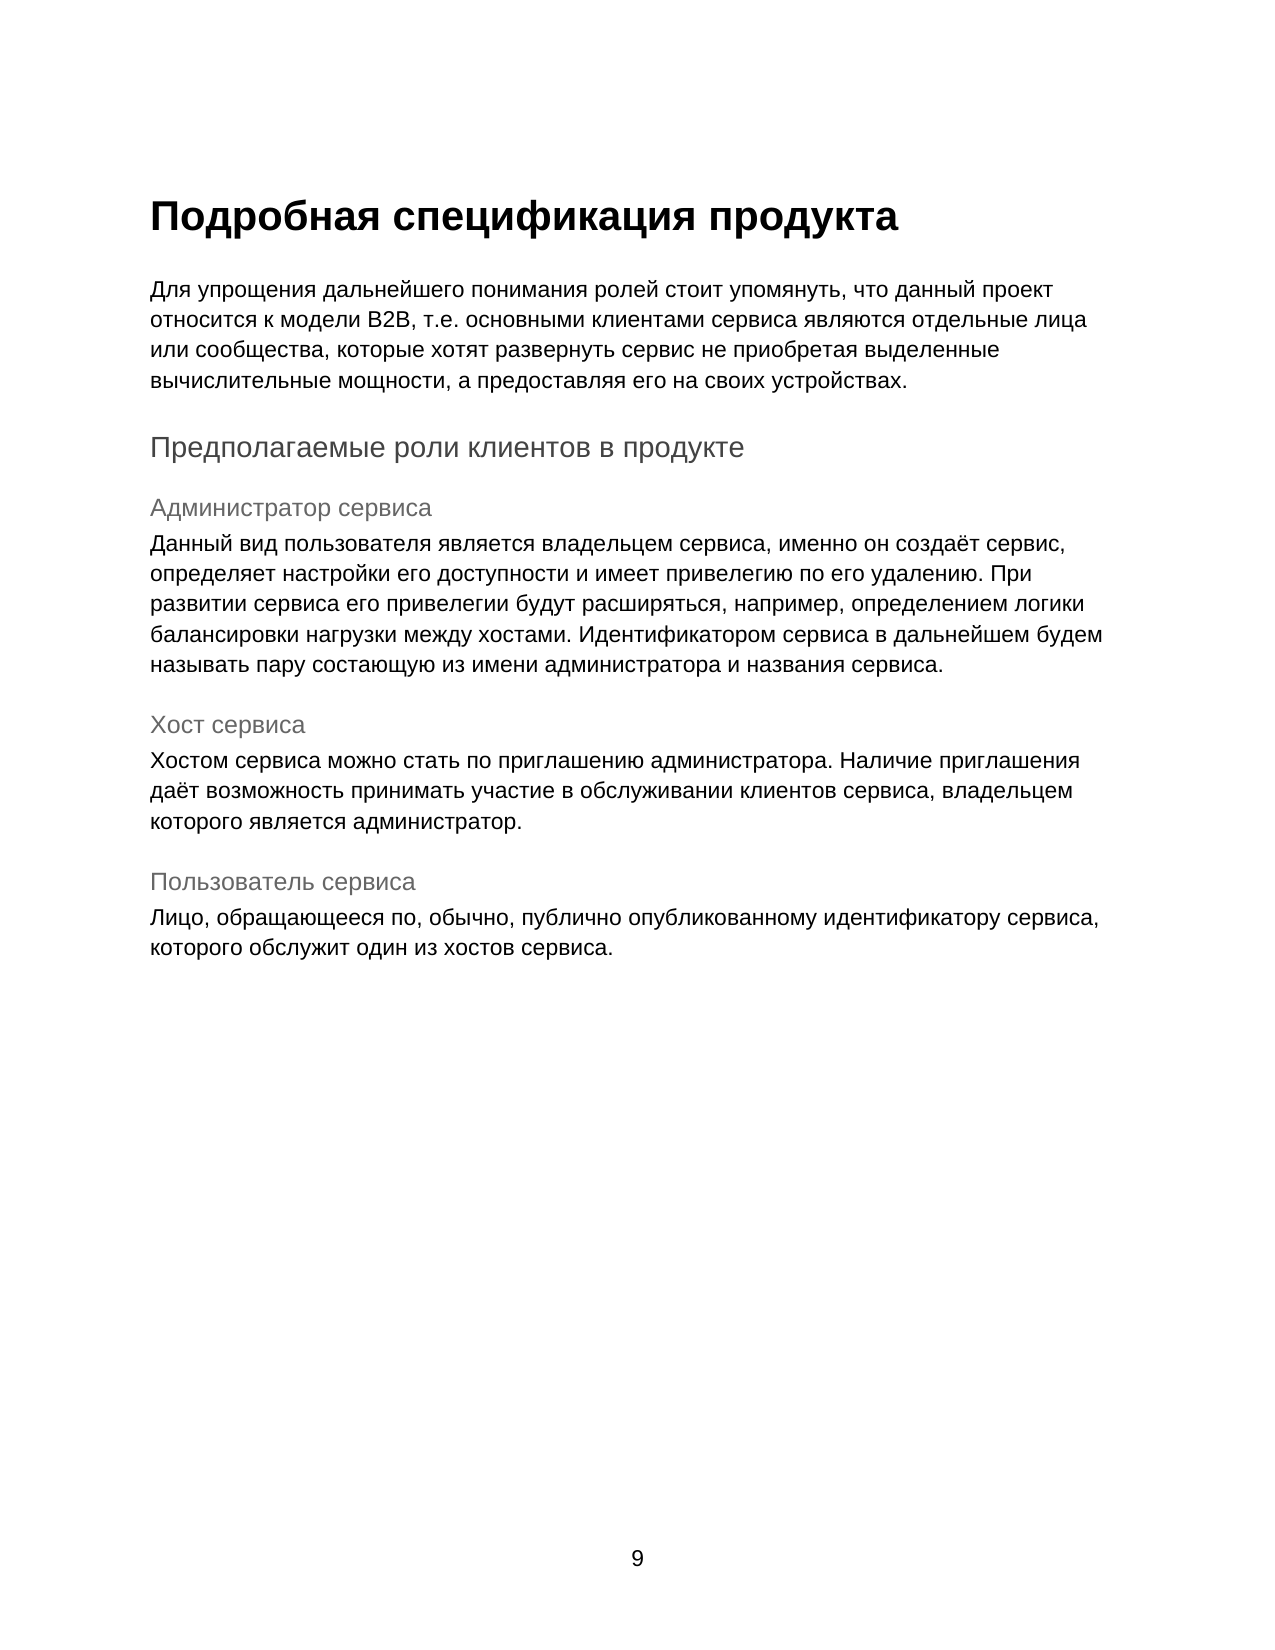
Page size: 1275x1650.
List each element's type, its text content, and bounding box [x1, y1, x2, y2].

subtitle Администратор сервиса [150, 493, 1125, 522]
subtitle Хост сервиса [150, 710, 1125, 739]
subtitle Подробная спецификация продукта [150, 192, 1125, 239]
text Хостом сервиса можно стать по приглашению администратора. Наличие приглашения даёт возможность принимать участие в обслуживании клиентов сервиса, владельцем которого является администратор. [150, 747, 1125, 834]
subtitle Предполагаемые роли клиентов в продукте [150, 430, 1125, 464]
subtitle Пользователь сервиса [150, 867, 1125, 896]
text Лицо, обращающееся по, обычно, публично опубликованному идентификатору сервиса, которого обслужит один из хостов сервиса. [150, 904, 1125, 961]
text Данный вид пользователя является владельцем сервиса, именно он создаёт сервис, определяет настройки его доступности и имеет привелегию по его удалению. При развитии сервиса его привелегии будут расширяться, например, определением логики балансировки нагрузки между хостами. Идентификатором сервиса в дальнейшем будем называть пару состающую из имени администратора и названия сервиса. [150, 530, 1125, 677]
text Для упрощения дальнейшего понимания ролей стоит упомянуть, что данный проект относится к модели B2B, т.е. основными клиентами сервиса являются отдельные лица или сообщества, которые хотят развернуть сервис не приобретая выделенные вычислительные мощности, а предоставляя его на своих устройствах. [150, 276, 1125, 393]
